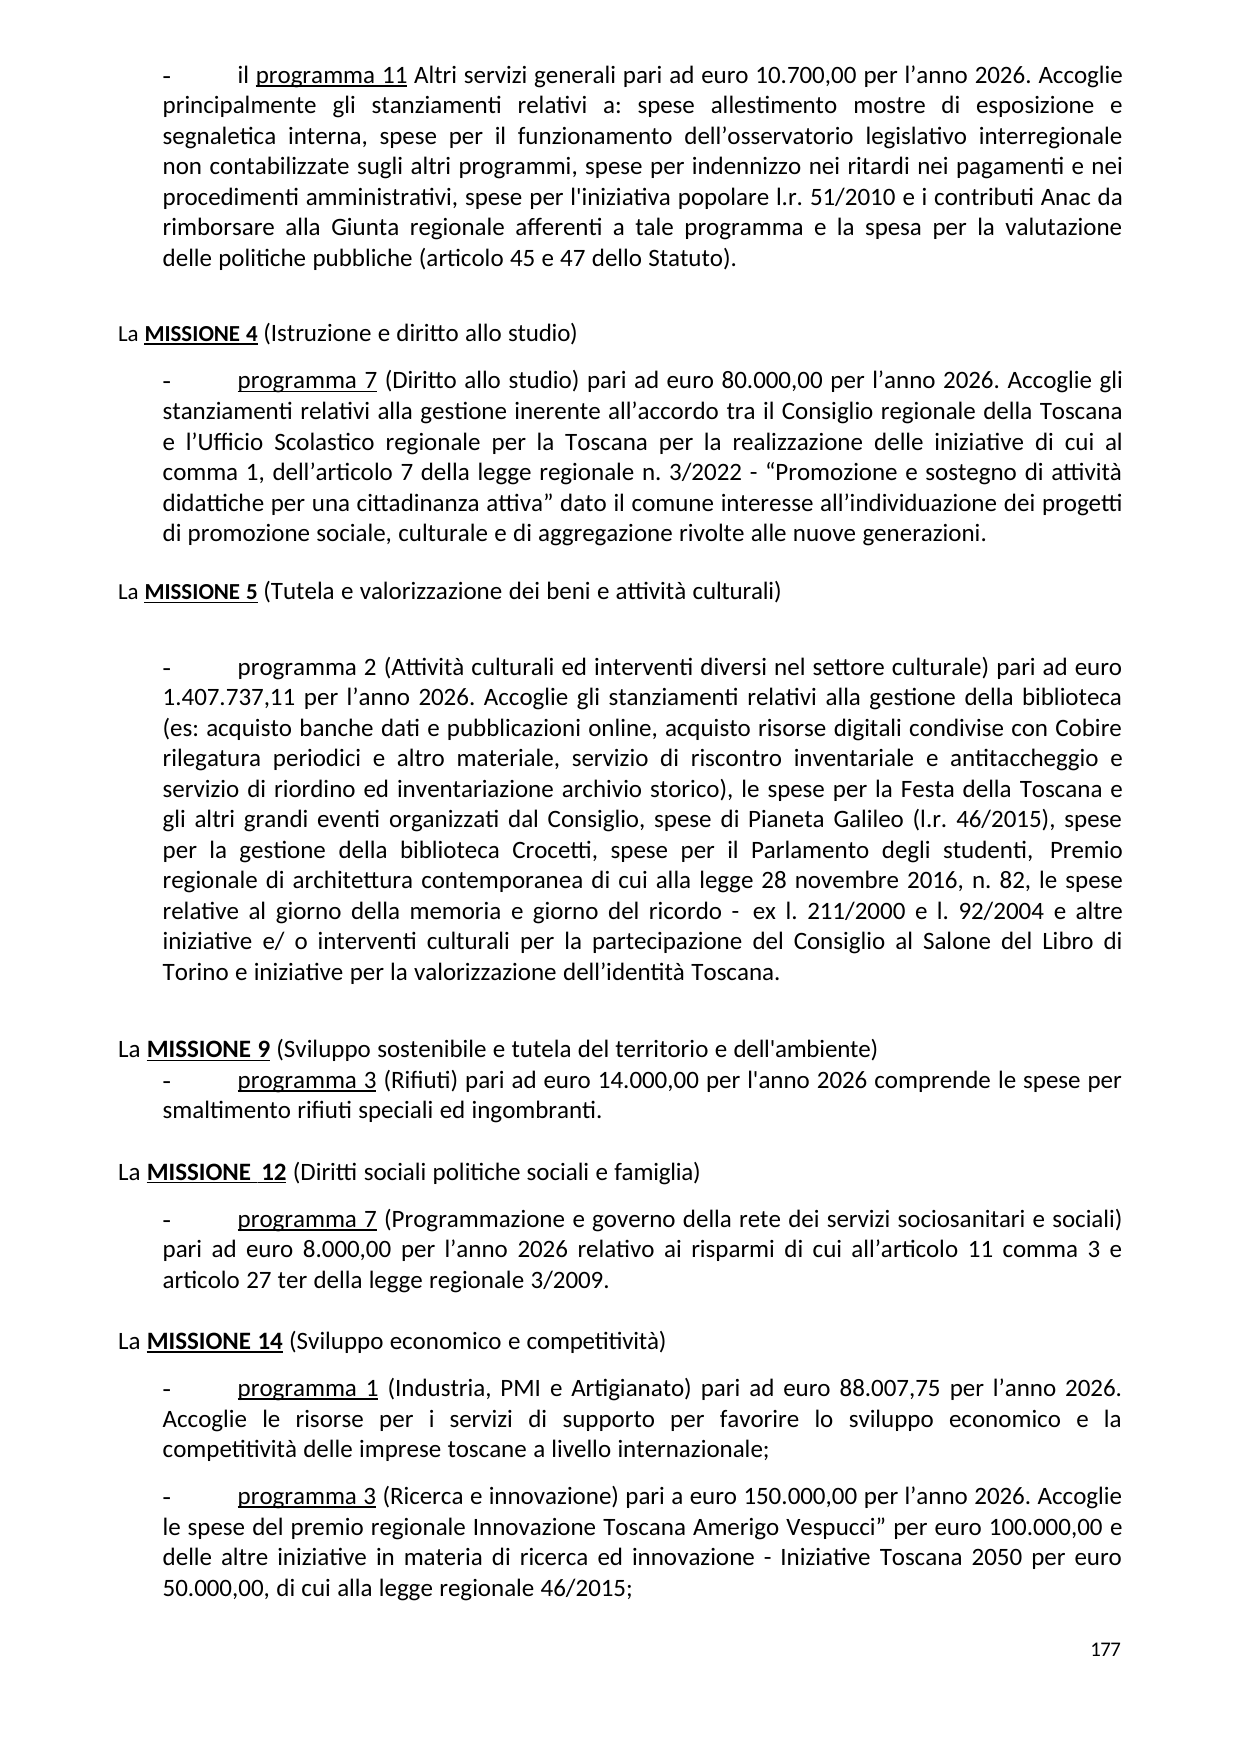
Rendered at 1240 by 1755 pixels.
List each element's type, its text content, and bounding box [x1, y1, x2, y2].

list il programma 11 Altri servizi generali pari ad euro 10.700,00 per l’anno 2026. Accoglie principalmente gli stanziamenti relativi a: spese allestimento mostre di esposizione e segnaletica interna, spese per il funzionamento dell’osservatorio legislativo interregionale non contabilizzate sugli altri programmi, spese per indennizzo nei ritardi nei pagamenti e nei procedimenti amministrativi, spese per l'iniziativa popolare l.r. 51/2010 e i contributi Anac da rimborsare alla Giunta regionale afferenti a tale programma e la spesa per la valutazione delle politiche pubbliche (articolo 45 e 47 dello Statuto). [162, 59, 1123, 273]
list programma 1 (Industria, PMI e Artigianato) pari ad euro 88.007,75 per l’anno 2026. Accoglie le risorse per i servizi di supporto per favorire lo sviluppo economico e la competitività delle imprese toscane a livello internazionale; [162, 1372, 1122, 1464]
list programma 3 (Ricerca e innovazione) pari a euro 150.000,00 per l’anno 2026. Accoglie le spese del premio regionale Innovazione Toscana Amerigo Vespucci” per euro 100.000,00 e delle altre iniziative in materia di ricerca ed innovazione - Iniziative Toscana 2050 per euro 50.000,00, di cui alla legge regionale 46/2015; [162, 1481, 1122, 1603]
list programma 7 (Diritto allo studio) pari ad euro 80.000,00 per l’anno 2026. Accoglie gli stanziamenti relativi alla gestione inerente all’accordo tra il Consiglio regionale della Toscana e l’Ufficio Scolastico regionale per la Toscana per la realizzazione delle iniziative di cui al comma 1, dell’articolo 7 della legge regionale n. 3/2022 - “Promozione e sostegno di attività didattiche per una cittadinanza attiva” dato il comune interesse all’individuazione dei progetti di promozione sociale, culturale e di aggregazione rivolte alle nuove generazioni. [162, 364, 1123, 548]
text La MISSIONE 9 (Sviluppo sostenibile e tutela del territorio e dell'ambiente) [118, 1034, 1210, 1064]
list programma 3 (Rifiuti) pari ad euro 14.000,00 per l'anno 2026 comprende le spese per smaltimento rifiuti speciali ed ingombranti. [162, 1064, 1123, 1125]
text La MISSIONE 4 (Istruzione e diritto allo studio) [118, 317, 1210, 348]
text La MISSIONE 5 (Tutela e valorizzazione dei beni e attività culturali) [118, 576, 1210, 606]
list programma 2 (Attività culturali ed interventi diversi nel settore culturale) pari ad euro 1.407.737,11 per l’anno 2026. Accoglie gli stanziamenti relativi alla gestione della biblioteca (es: acquisto banche dati e pubblicazioni online, acquisto risorse digitali condivise con Cobire rilegatura periodici e altro materiale, servizio di riscontro inventariale e antitaccheggio e servizio di riordino ed inventariazione archivio storico), le spese per la Festa della Toscana e gli altri grandi eventi organizzati dal Consiglio, spese di Pianeta Galileo (l.r. 46/2015), spese per la gestione della biblioteca Crocetti, spese per il Parlamento degli studenti, Premio regionale di architettura contemporanea di cui alla legge 28 novembre 2016, n. 82, le spese relative al giorno della memoria e giorno del ricordo - ex l. 211/2000 e l. 92/2004 e altre iniziative e/ o interventi culturali per la partecipazione del Consiglio al Salone del Libro di Torino e iniziative per la valorizzazione dell’identità Toscana. [162, 651, 1123, 986]
list programma 7 (Programmazione e governo della rete dei servizi sociosanitari e sociali) pari ad euro 8.000,00 per l’anno 2026 relativo ai risparmi di cui all’articolo 11 comma 3 e articolo 27 ter della legge regionale 3/2009. [162, 1203, 1122, 1294]
text La MISSIONE 12 (Diritti sociali politiche sociali e famiglia) [118, 1156, 1210, 1186]
text La MISSIONE 14 (Sviluppo economico e competitività) [118, 1325, 1210, 1355]
